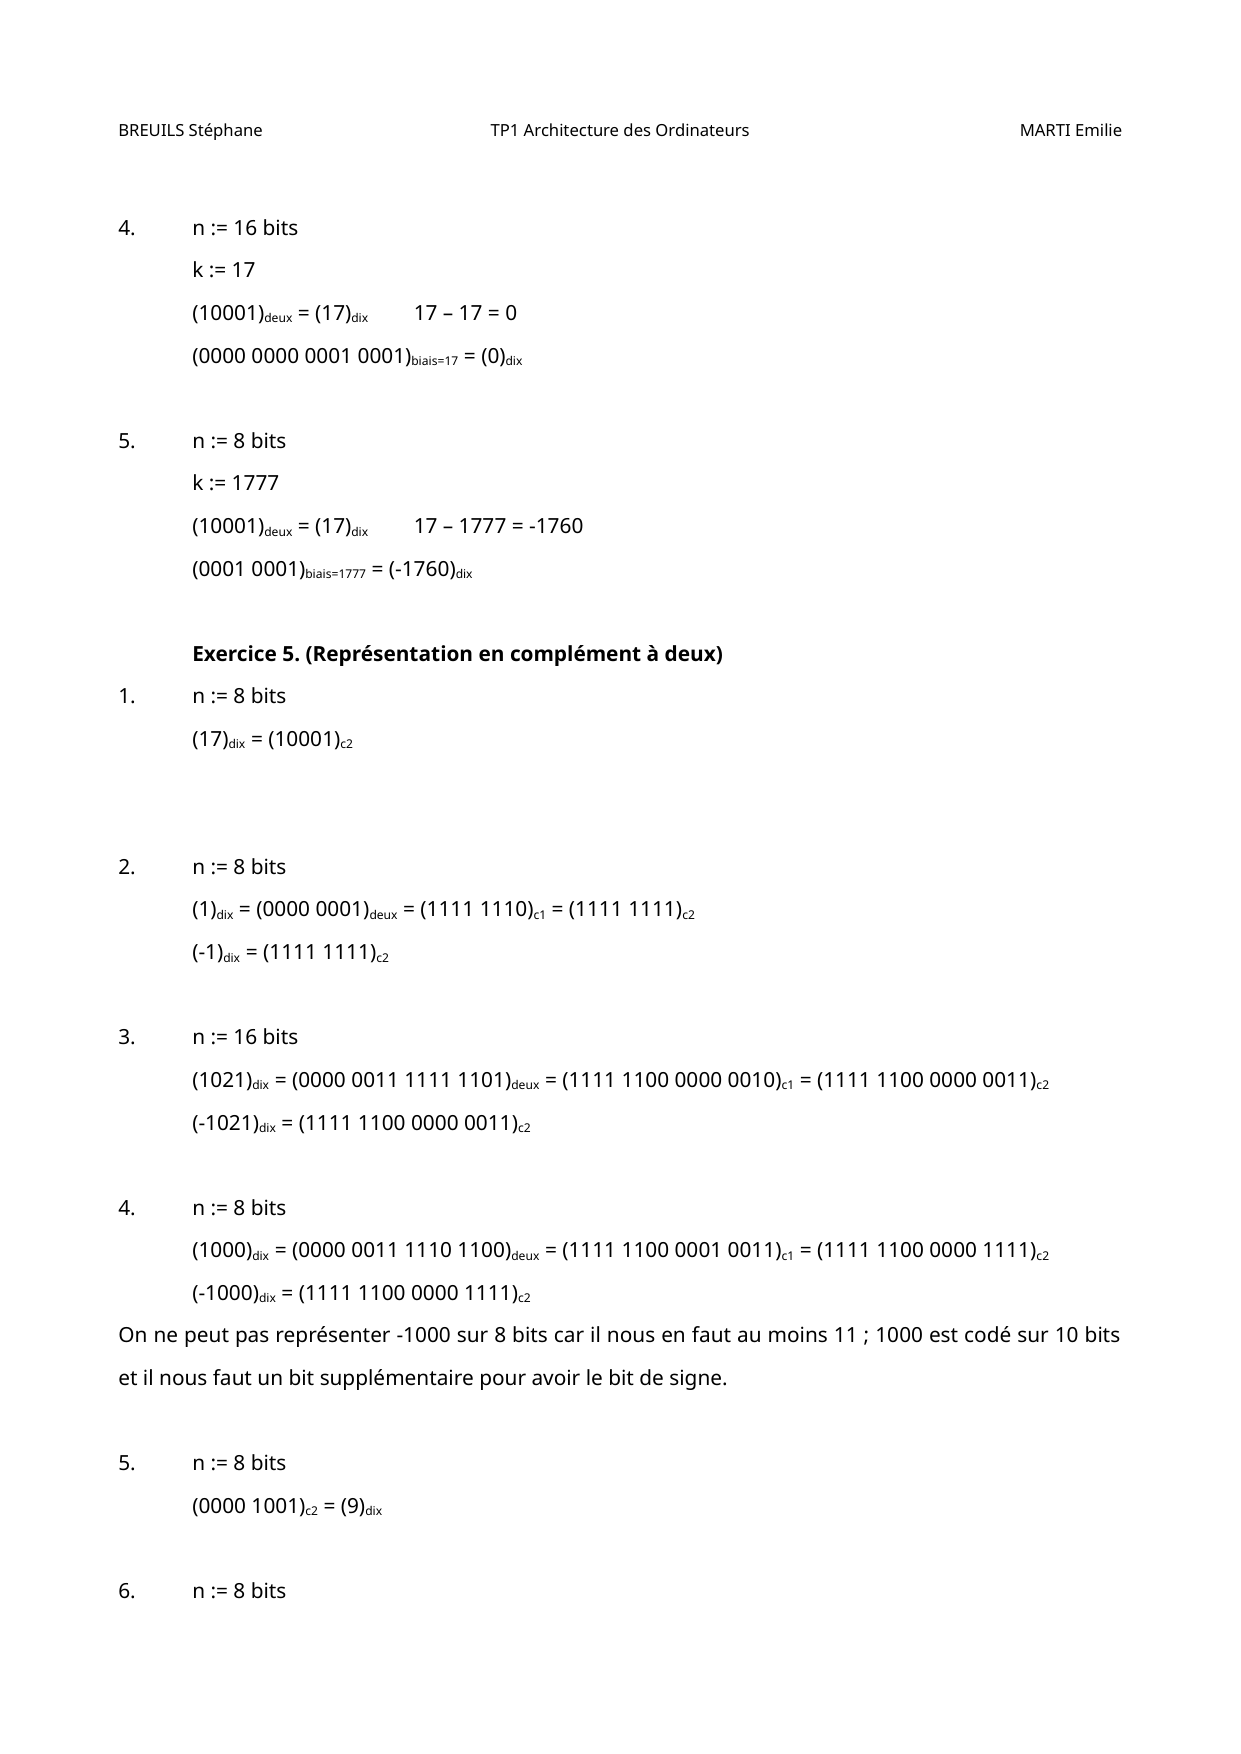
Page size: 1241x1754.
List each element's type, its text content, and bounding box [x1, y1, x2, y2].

text (0000 1001)c2 = (9)dix [118, 1491, 1122, 1519]
text (10001)deux = (17)dix 17 – 1777 = -1760 [118, 511, 1122, 539]
text 6. n := 8 bits [118, 1576, 1122, 1605]
text (17)dix = (10001)c2 [118, 724, 1122, 753]
text (-1021)dix = (1111 1100 0000 0011)c2 [118, 1108, 1122, 1136]
text (10001)deux = (17)dix 17 – 17 = 0 [118, 298, 1122, 327]
text 5. n := 8 bits [118, 1448, 1122, 1477]
text (1021)dix = (0000 0011 1111 1101)deux = (1111 1100 0000 0010)c1 = (1111 1100 0000 0011)c2 [118, 1065, 1122, 1093]
text (0000 0000 0001 0001)biais=17 = (0)dix [118, 341, 1122, 369]
text (-1000)dix = (1111 1100 0000 1111)c2 [118, 1278, 1122, 1306]
text On ne peut pas représenter -1000 sur 8 bits car il nous en faut au moins 11 ; 1000 est codé sur 10 bits et il nous faut un bit supplémentaire pour avoir le bit de signe. [118, 1321, 1122, 1392]
text Exercice 5. (Représentation en complément à deux) [118, 639, 1122, 667]
text k := 17 [118, 256, 1122, 284]
text 4. n := 8 bits [118, 1193, 1122, 1221]
text 2. n := 8 bits [118, 852, 1122, 880]
text (1)dix = (0000 0001)deux = (1111 1110)c1 = (1111 1111)c2 [118, 894, 1122, 923]
text 4. n := 16 bits [118, 213, 1122, 241]
text 1. n := 8 bits [118, 682, 1122, 710]
text k := 1777 [118, 468, 1122, 497]
text (1000)dix = (0000 0011 1110 1100)deux = (1111 1100 0001 0011)c1 = (1111 1100 0000 1111)c2 [118, 1235, 1122, 1264]
text (0001 0001)biais=1777 = (-1760)dix [118, 554, 1122, 582]
text 5. n := 8 bits [118, 426, 1122, 454]
text 3. n := 16 bits [118, 1022, 1122, 1051]
text (-1)dix = (1111 1111)c2 [118, 937, 1122, 966]
